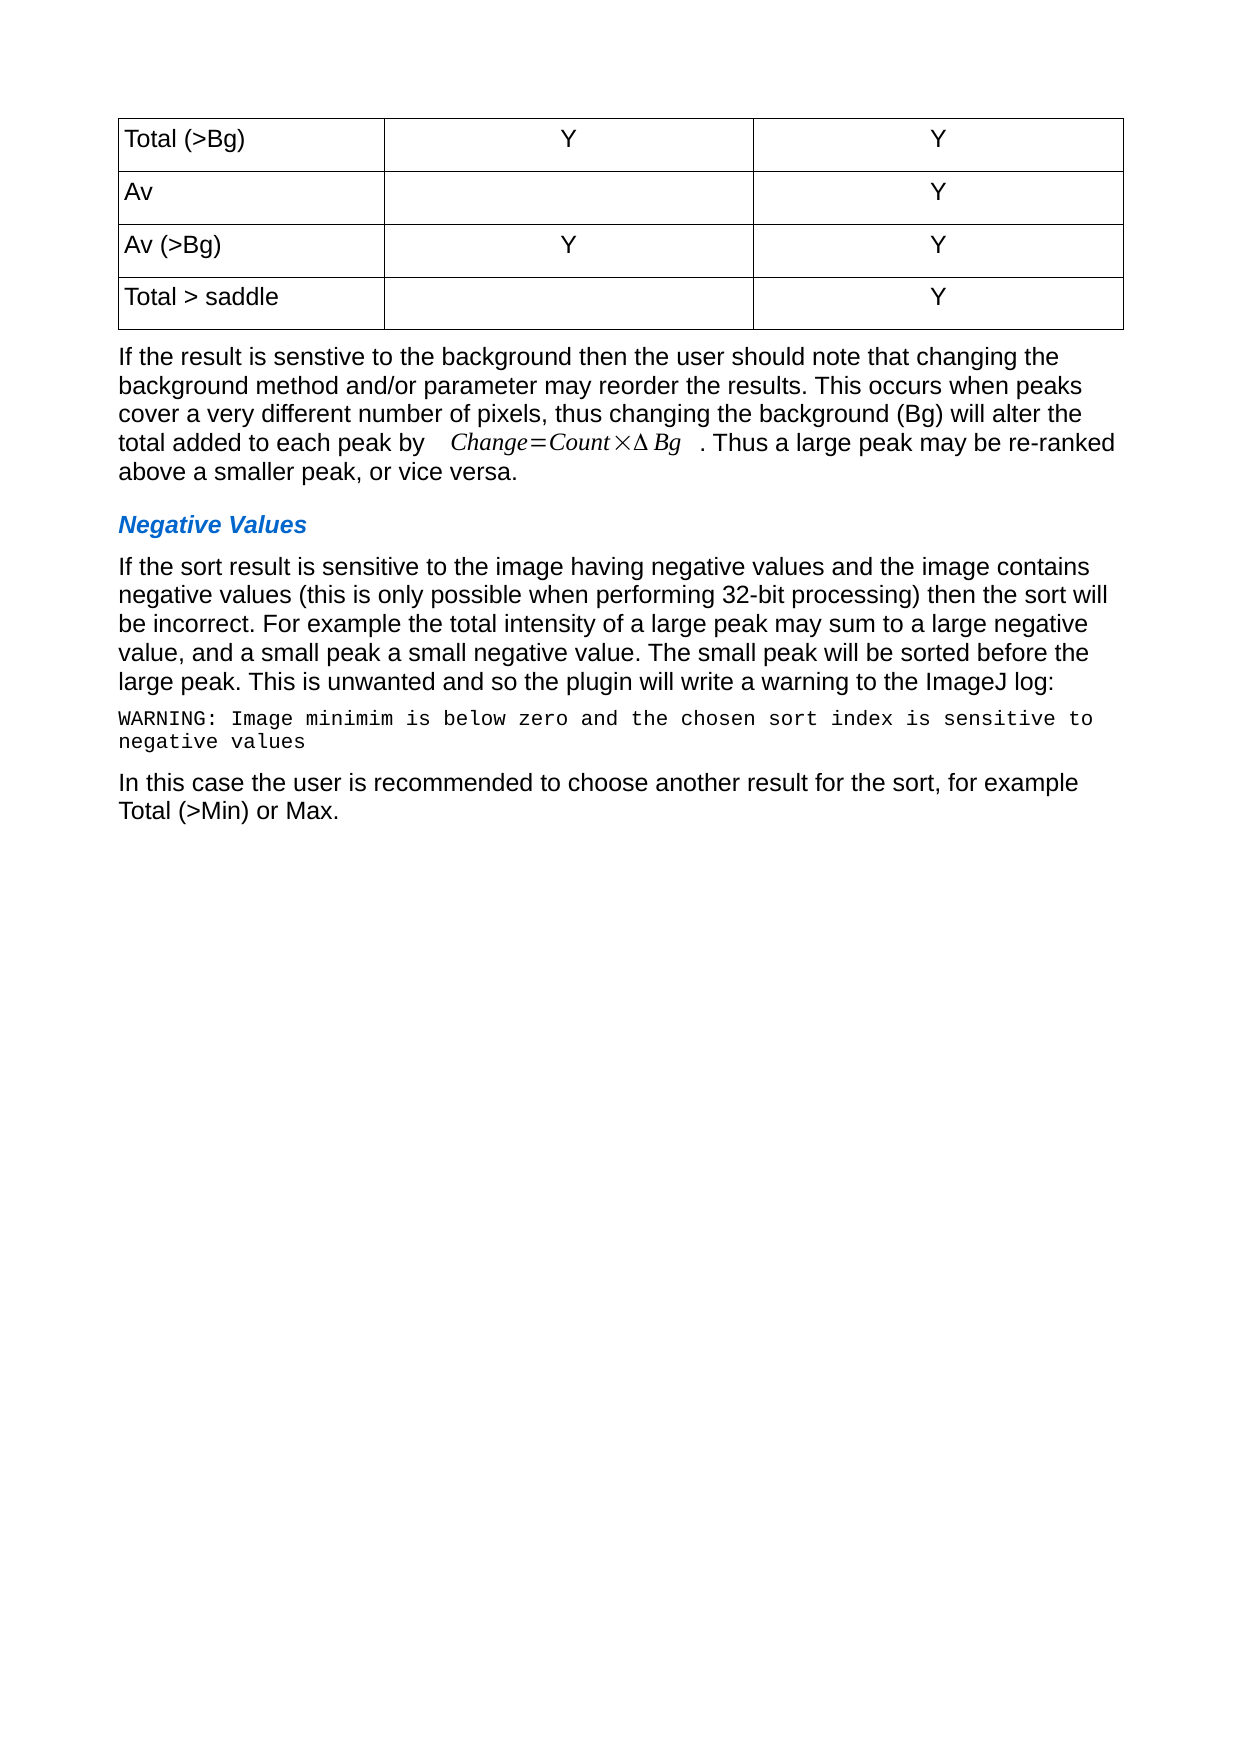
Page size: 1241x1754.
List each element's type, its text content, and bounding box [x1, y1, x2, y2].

table_cell Y [754, 278, 1123, 329]
table_cell Av (>Bg) [119, 225, 384, 277]
table_cell Y [385, 225, 753, 277]
text If the sort result is sensitive to the image having negative values and the image contains negative values (this is only possible when performing 32-bit processing) then the sort will be incorrect. For example the total intensity of a large peak may sum to a large negative value, and a small peak a small negative value. The small peak will be sorted before the large peak. This is unwanted and so the plugin will write a warning to the ImageJ log: [118, 552, 1122, 695]
table_cell [385, 278, 753, 329]
table_cell Y [385, 119, 753, 171]
table_cell Y [754, 225, 1123, 277]
text In this case the user is recommended to choose another result for the sort, for example Total (>Min) or Max. [118, 767, 1122, 825]
table_cell Av [119, 172, 384, 224]
table_cell Y [754, 172, 1123, 224]
table_cell Y [754, 119, 1123, 171]
text WARNING: Image minimim is below zero and the chosen sort index is sensitive to negative values [118, 708, 1122, 755]
table_cell Total > saddle [119, 278, 384, 329]
table_cell [385, 172, 753, 224]
subtitle Negative Values [118, 511, 1122, 539]
text If the result is senstive to the background then the user should note that changing the background method and/or parameter may reorder the results. This occurs when peaks cover a very different number of pixels, thus changing the background (Bg) will alter the total added to each peak by . Thus a large peak may be re-ranked above a smaller peak, or vice versa. [118, 342, 1122, 486]
table_cell Total (>Bg) [119, 119, 384, 171]
